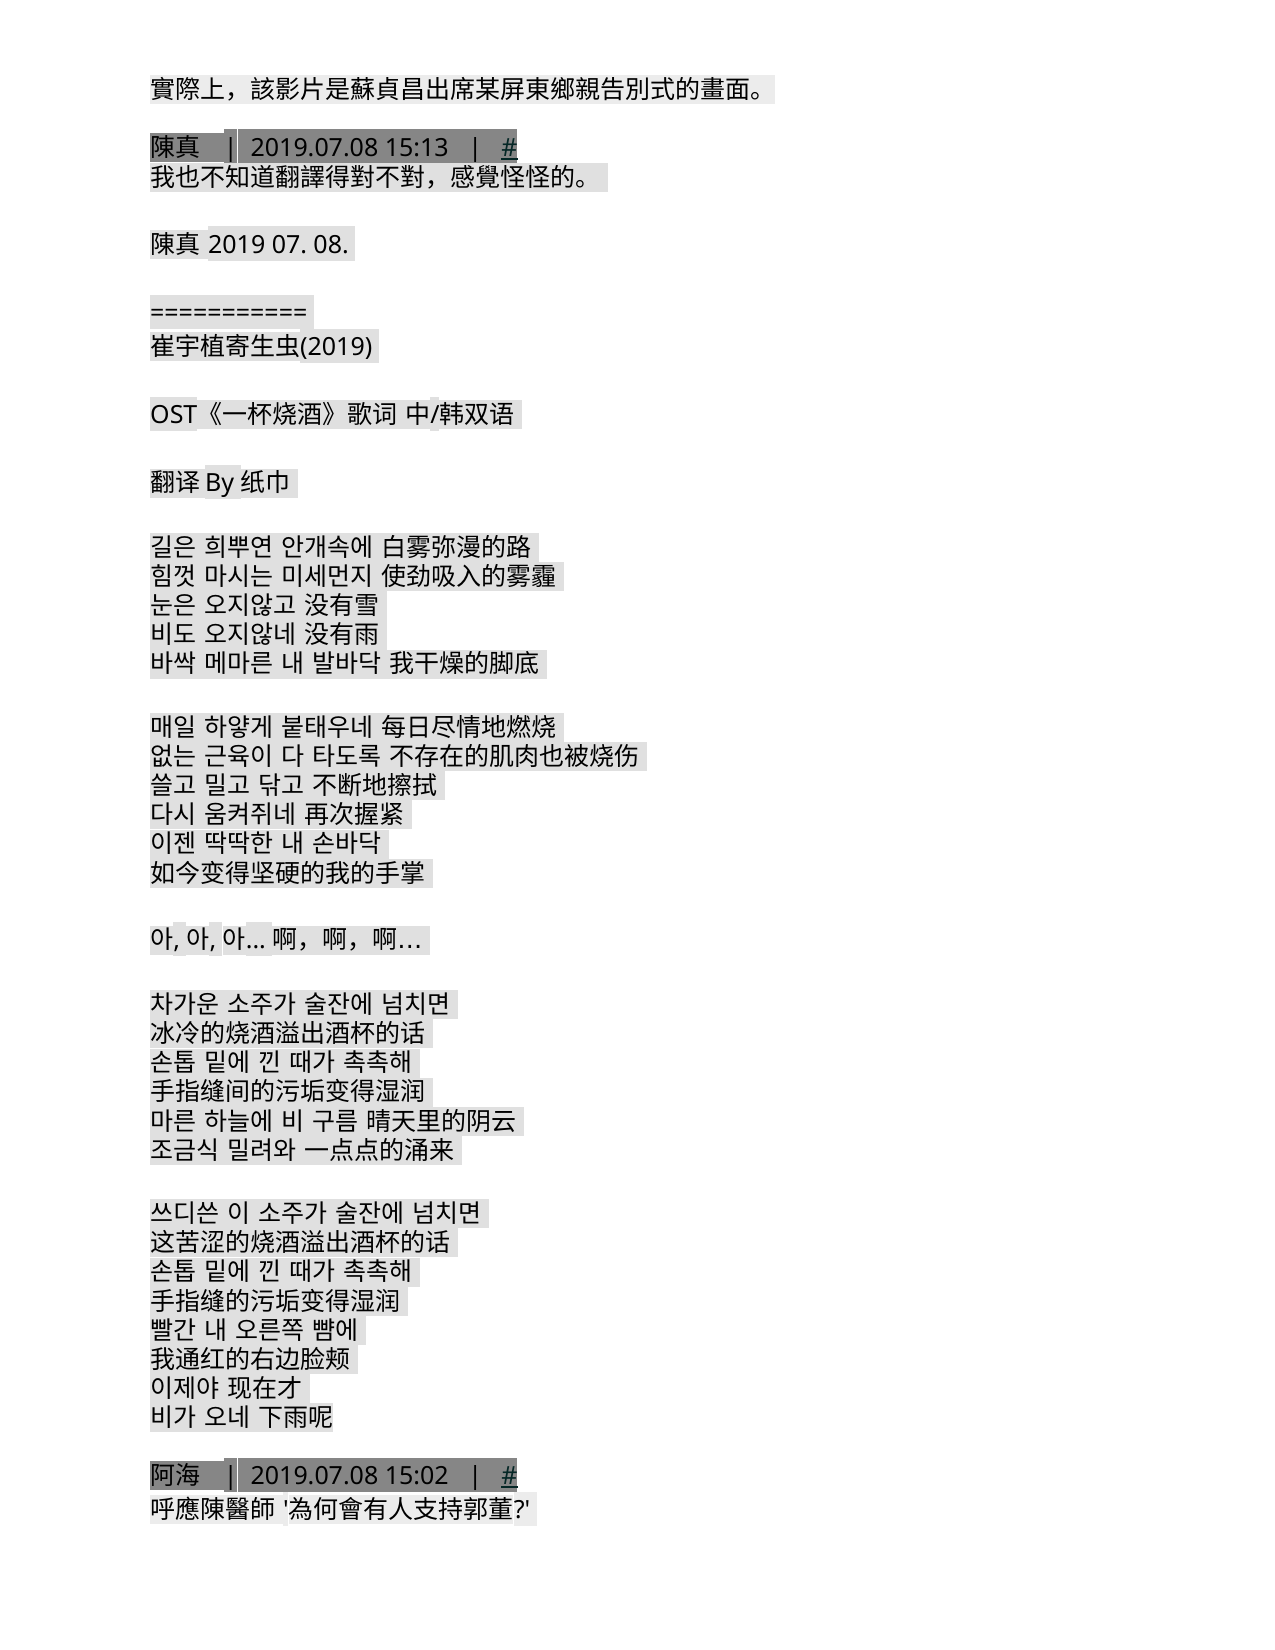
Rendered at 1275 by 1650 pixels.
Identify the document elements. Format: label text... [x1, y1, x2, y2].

text 呼應陳醫師 '為何會有人支持郭董?' [150, 1492, 1125, 1560]
text 我也不知道翻譯得對不對，感覺怪怪的。 陳真 2019 07. 08. =========== 崔宇植寄生虫(2019) OST《一杯烧酒》歌词 中/韩双语 翻译By 纸巾 길은 희뿌연 안개속에 白雾弥漫的路 힘껏 마시는 미세먼지 使劲吸入的雾霾 눈은 오지않고 没有雪 비도 오지않네 没有雨 바싹 메마른 내 발바닥 我干燥的脚底 매일 하얗게 붙태우네 每日尽情地燃烧 없는 근육이 다 타도록 不存在的肌肉也被烧伤 쓸고 밀고 닦고 不断地擦拭 다시 움켜쥐네 再次握紧 이젠 딱딱한 내 손바닥 如今变得坚硬的我的手掌 아, 아, 아... 啊，啊，啊… 차가운 소주가 술잔에 넘치면 冰冷的烧酒溢出酒杯的话 손톱 밑에 낀 때가 촉촉해 手指缝间的污垢变得湿润 마른 하늘에 비 구름 晴天里的阴云 조금식 밀려와 一点点的涌来 쓰디쓴 이 소주가 술잔에 넘치면 这苦涩的烧酒溢出酒杯的话 손톱 밑에 낀 때가 촉촉해 手指缝的污垢变得湿润 빨간 내 오른쪽 뺨에 我通红的右边脸颊 이제야 现在才 비가 오네 下雨呢 [150, 163, 1125, 1432]
text 實際上，該影片是蘇貞昌出席某屏東鄉親告別式的畫面。 [150, 75, 1125, 104]
text 阿海 | 2019.07.08 15:02 | # [150, 1457, 1125, 1492]
text 陳真 | 2019.07.08 15:13 | # [150, 129, 1125, 163]
